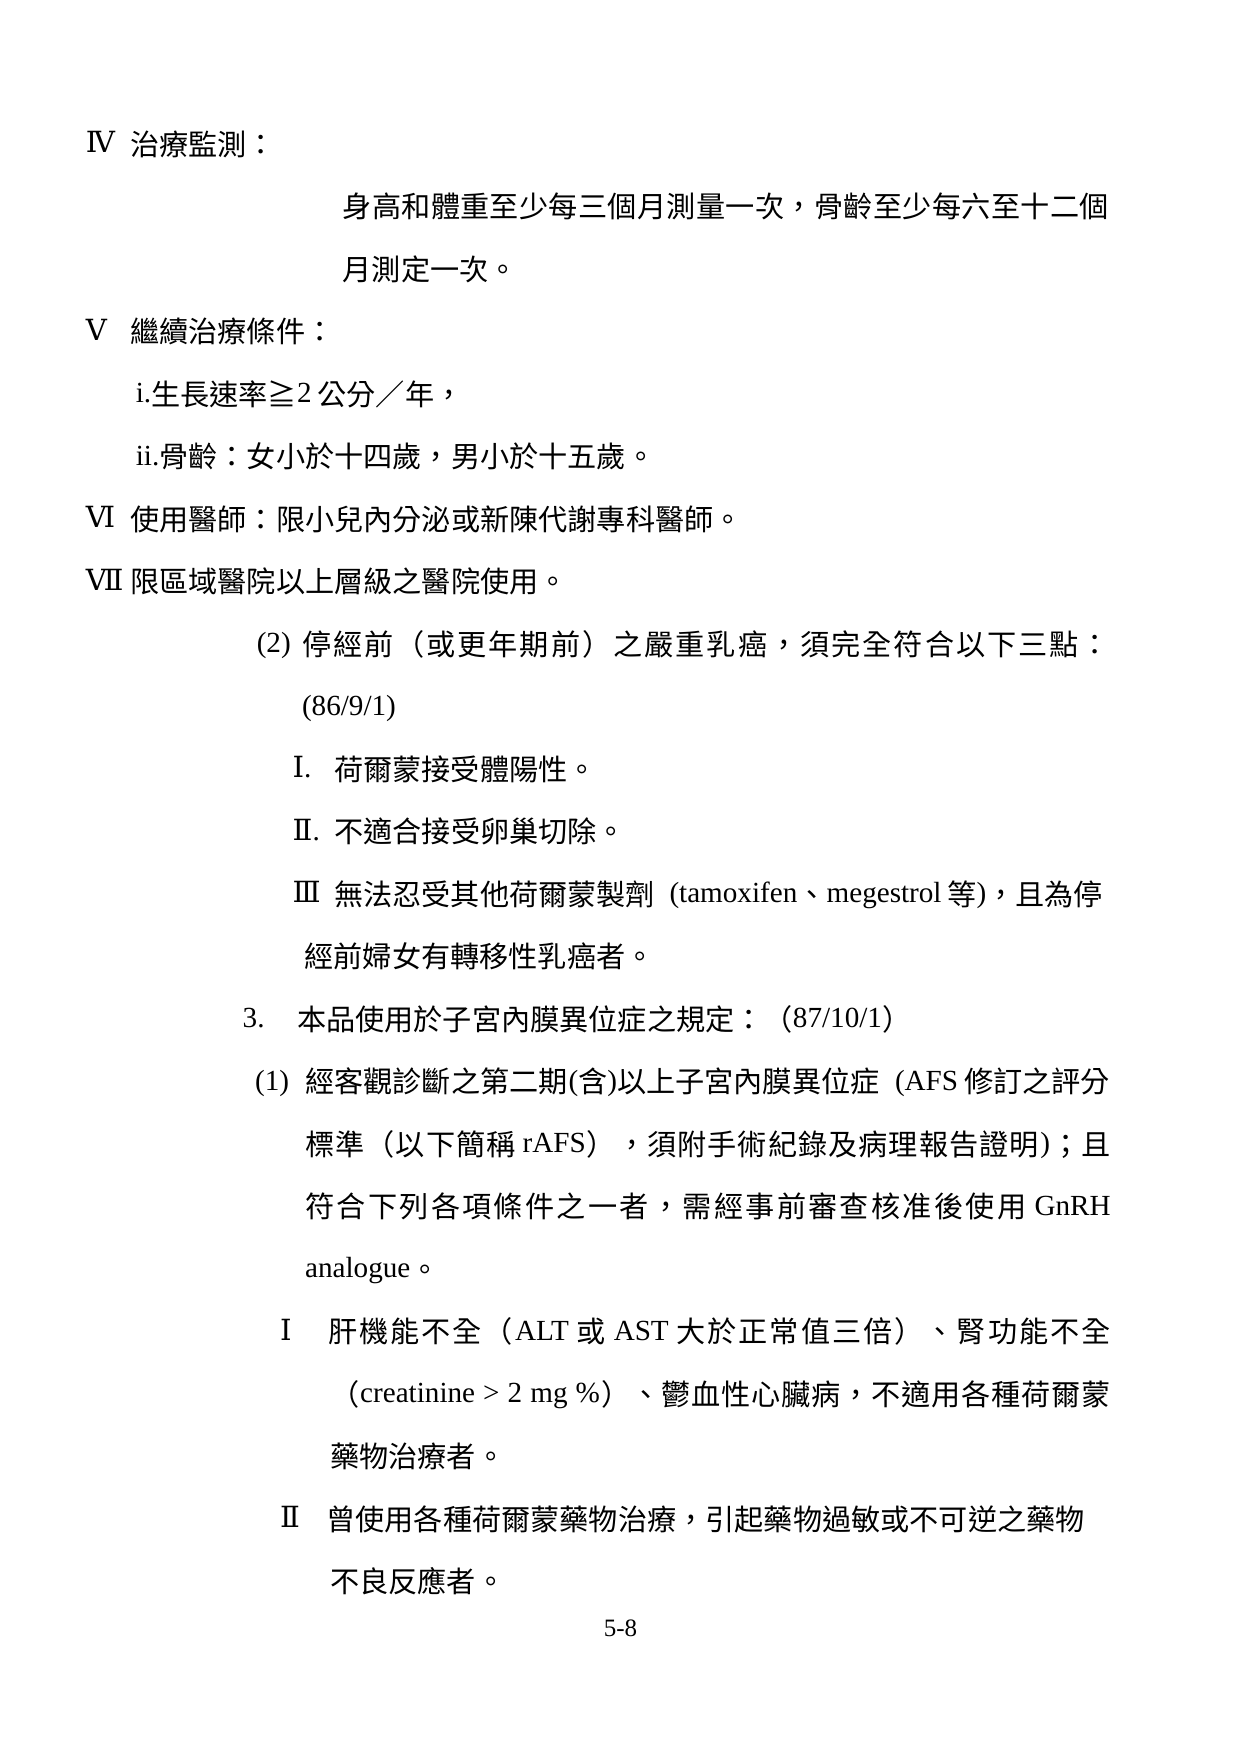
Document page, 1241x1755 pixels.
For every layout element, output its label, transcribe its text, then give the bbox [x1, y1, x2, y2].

text Ⅲ 無法忍受其他荷爾蒙製劑 (tamoxifen、megestrol等)，且為停經前婦女有轉移性乳癌者。 [292, 851, 1110, 976]
text Ⅴ 繼續治療條件： [86, 288, 1110, 351]
text Ⅰ. 荷爾蒙接受體陽性。 [292, 726, 1110, 788]
text (1) 經客觀診斷之第二期(含)以上子宮內膜異位症 (AFS修訂之評分標準（以下簡稱rAFS），須附手術紀錄及病理報告證明)；且符合下列各項條件之一者，需經事前審查核准後使用GnRH analogue。 [255, 1038, 1110, 1288]
text Ⅱ 曾使用各種荷爾蒙藥物治療，引起藥物過敏或不可逆之藥物 [280, 1476, 1110, 1538]
text 不良反應者。 [330, 1538, 1110, 1601]
text i.生長速率≧2公分／年， [130, 351, 1110, 413]
text Ⅶ 限區域醫院以上層級之醫院使用。 [86, 538, 1110, 601]
text Ⅵ 使用醫師：限小兒內分泌或新陳代謝專科醫師。 [86, 476, 1110, 538]
text Ⅳ 治療監測： [86, 101, 1110, 163]
text 身高和體重至少每三個月測量一次，骨齡至少每六至十二個月測定一次。 [342, 163, 1110, 288]
text ii.骨齡：女小於十四歲，男小於十五歲。 [130, 413, 1110, 476]
text Ⅰ 肝機能不全（ALT或AST大於正常值三倍）、腎功能不全（creatinine > 2 mg %）、鬱血性心臟病，不適用各種荷爾蒙藥物治療者。 [280, 1288, 1110, 1476]
text 3. 本品使用於子宮內膜異位症之規定：（87/10/1） [242, 976, 1110, 1038]
text (2) 停經前（或更年期前）之嚴重乳癌，須完全符合以下三點：(86/9/1) [257, 601, 1110, 726]
text Ⅱ. 不適合接受卵巢切除。 [292, 788, 1110, 851]
